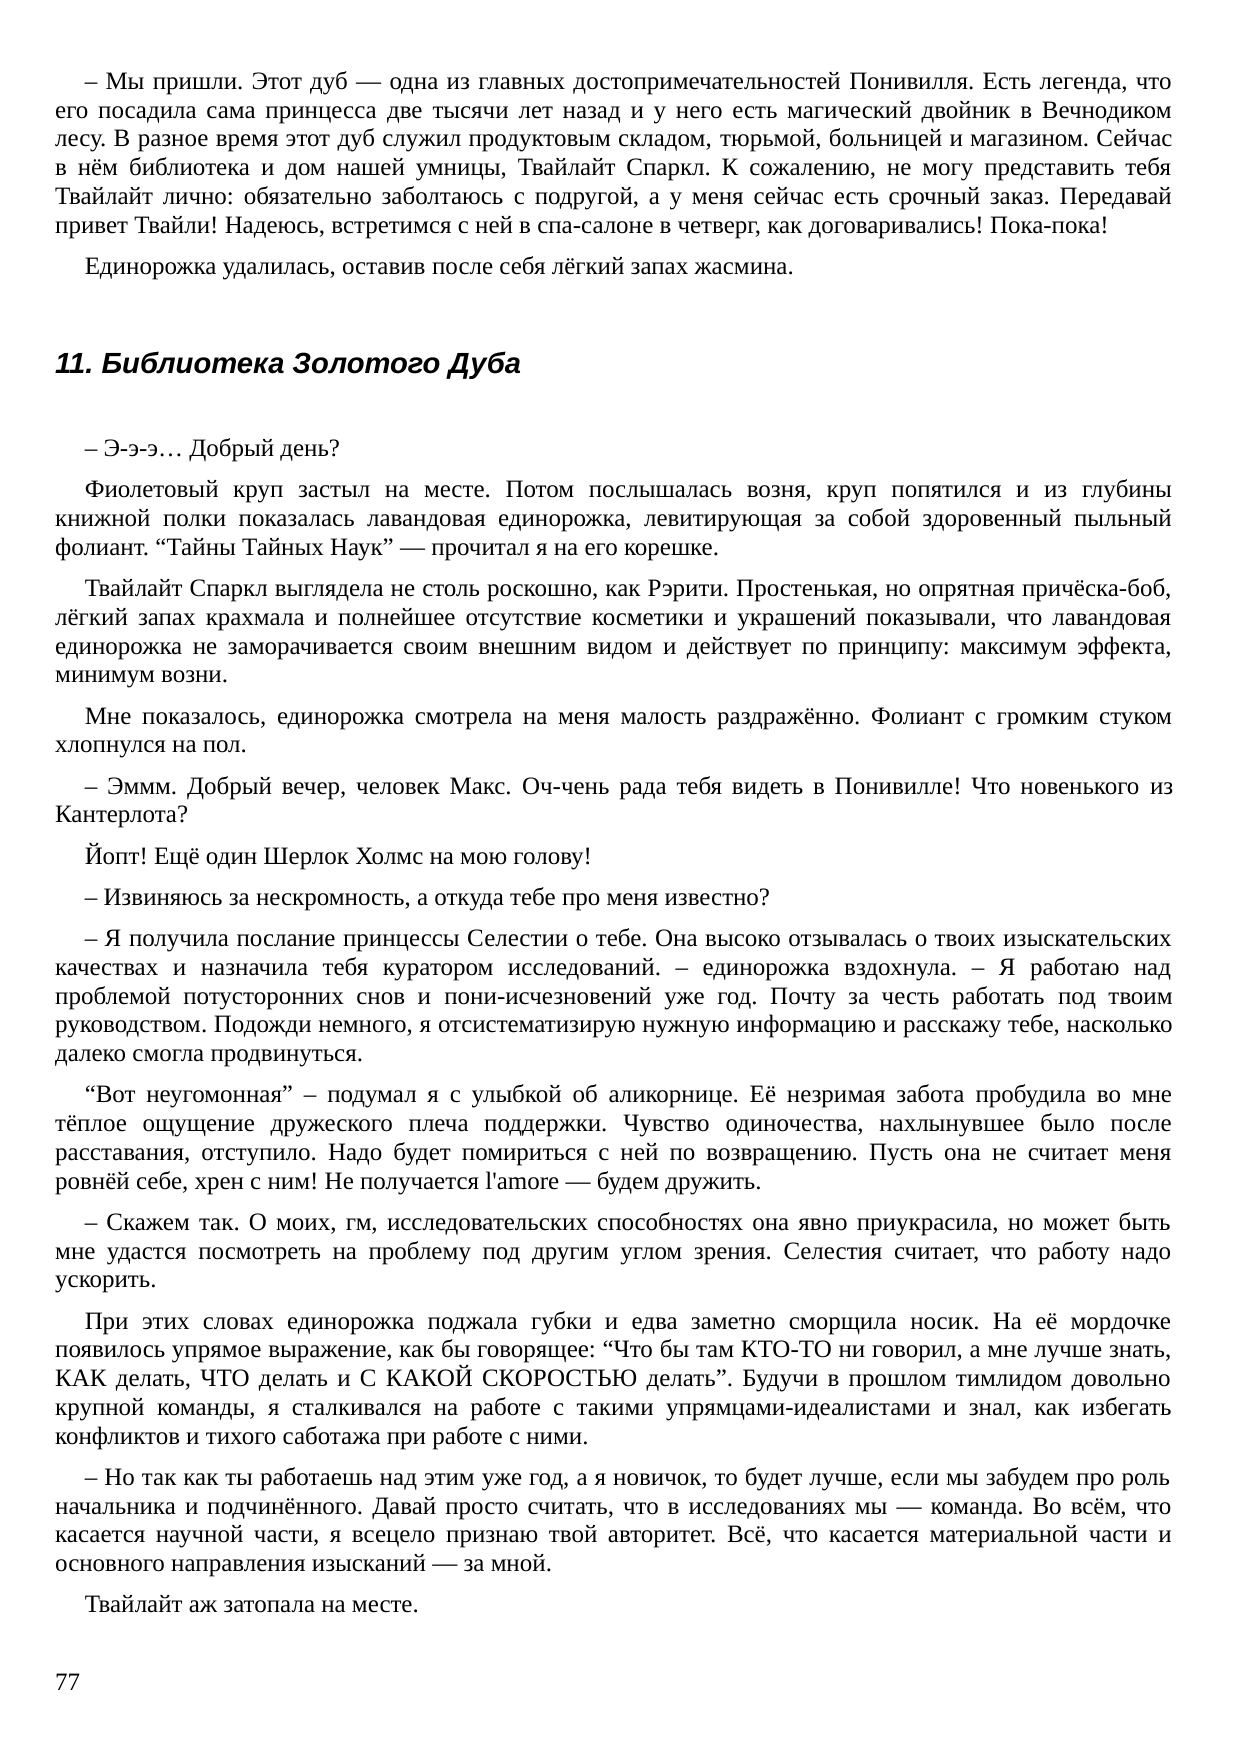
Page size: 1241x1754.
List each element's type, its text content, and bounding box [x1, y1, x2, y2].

text Фиолетовый круп застыл на месте. Потом послышалась возня, круп попятился и из глубины книжной полки показалась лавандовая единорожка, левитирующая за собой здоровенный пыльный фолиант. “Тайны Тайных Наук” — прочитал я на его корешке. [55, 474, 1173, 561]
text При этих словах единорожка поджала губки и едва заметно сморщила носик. На её мордочке появилось упрямое выражение, как бы говорящее: “Что бы там КТО-ТО ни говорил, а мне лучше знать, КАК делать, ЧТО делать и С КАКОЙ СКОРОСТЬЮ делать”. Будучи в прошлом тимлидом довольно крупной команды, я сталкивался на работе с такими упрямцами-идеалистами и знал, как избегать конфликтов и тихого саботажа при работе с ними. [55, 1306, 1173, 1449]
text Единорожка удалилась, оставив после себя лёгкий запах жасмина. [55, 251, 1173, 280]
text – Извиняюсь за нескромность, а откуда тебе про меня известно? [55, 882, 1173, 911]
text Твайлайт Спаркл выглядела не столь роскошно, как Рэрити. Простенькая, но опрятная причёска-боб, лёгкий запах крахмала и полнейшее отсутствие косметики и украшений показывали, что лавандовая единорожка не заморачивается своим внешним видом и действует по принципу: максимум эффекта, минимум возни. [55, 573, 1173, 688]
text Твайлайт аж затопала на месте. [55, 1589, 1173, 1618]
text Йопт! Ещё один Шерлок Холмс на мою голову! [55, 841, 1173, 869]
subtitle 11. Библиотека Золотого Дуба [55, 346, 1173, 379]
text Мне показалось, единорожка смотрела на меня малость раздражённо. Фолиант с громким стуком хлопнулся на пол. [55, 701, 1173, 758]
text – Но так как ты работаешь над этим уже год, а я новичок, то будет лучше, если мы забудем про роль начальника и подчинённого. Давай просто считать, что в исследованиях мы — команда. Во всём, что касается научной части, я всецело признаю твой авторитет. Всё, что касается материальной части и основного направления изысканий — за мной. [55, 1462, 1173, 1577]
text “Вот неугомонная” – подумал я с улыбкой об аликорнице. Её незримая забота пробудила во мне тёплое ощущение дружеского плеча поддержки. Чувство одиночества, нахлынувшее было после расставания, отступило. Надо будет помириться с ней по возвращению. Пусть она не считает меня ровнёй себе, хрен с ним! Не получается l'amore — будем дружить. [55, 1079, 1173, 1194]
text – Скажем так. О моих, гм, исследовательских способностях она явно приукрасила, но может быть мне удастся посмотреть на проблему под другим углом зрения. Селестия считает, что работу надо ускорить. [55, 1207, 1173, 1293]
text – Э-э-э… Добрый день? [55, 433, 1173, 462]
text – Я получила послание принцессы Селестии о тебе. Она высоко отзывалась о твоих изыскательских качествах и назначила тебя куратором исследований. – единорожка вздохнула. – Я работаю над проблемой потусторонних снов и пони-исчезновений уже год. Почту за честь работать под твоим руководством. Подожди немного, я отсистематизирую нужную информацию и расскажу тебе, насколько далеко смогла продвинуться. [55, 923, 1173, 1067]
text – Эммм. Добрый вечер, человек Макс. Оч-чень рада тебя видеть в Понивилле! Что новенького из Кантерлота? [55, 771, 1173, 828]
text – Мы пришли. Этот дуб — одна из главных достопримечательностей Понивилля. Есть легенда, что его посадила сама принцесса две тысячи лет назад и у него есть магический двойник в Вечнодиком лесу. В разное время этот дуб служил продуктовым складом, тюрьмой, больницей и магазином. Сейчас в нём библиотека и дом нашей умницы, Твайлайт Спаркл. К сожалению, не могу представить тебя Твайлайт лично: обязательно заболтаюсь с подругой, а у меня сейчас есть срочный заказ. Передавай привет Твайли! Надеюсь, встретимся с ней в спа-салоне в четверг, как договаривались! Пока-пока! [55, 66, 1173, 238]
